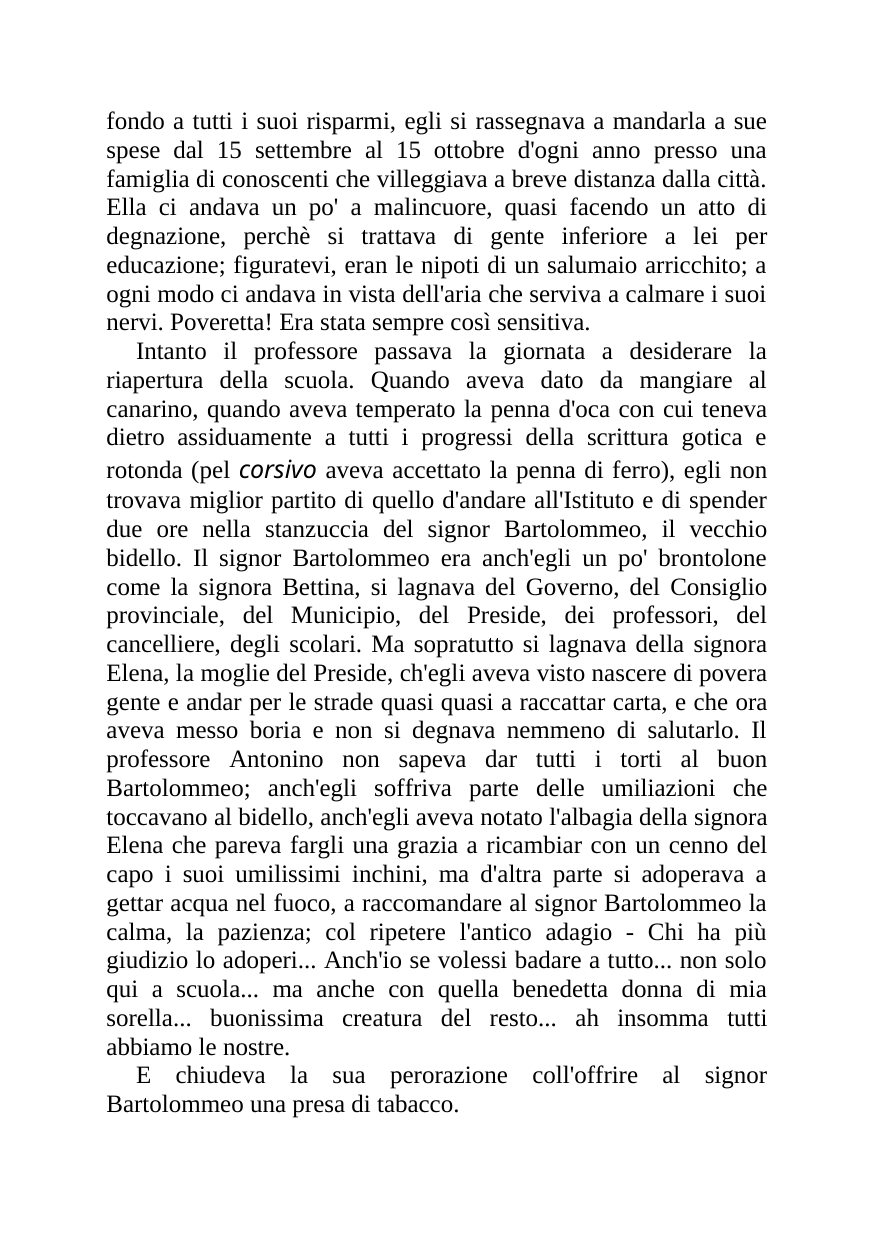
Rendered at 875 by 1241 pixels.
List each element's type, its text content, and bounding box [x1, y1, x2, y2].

text fondo a tutti i suoi risparmi, egli si rassegnava a mandarla a sue spese dal 15 settembre al 15 ottobre d'ogni anno presso una famiglia di conoscenti che villeggiava a breve distanza dalla città. Ella ci andava un po' a malincuore, quasi facendo un atto di degnazione, perchè si trattava di gente inferiore a lei per educazione; figuratevi, eran le nipoti di un salumaio arricchito; a ogni modo ci andava in vista dell'aria che serviva a calmare i suoi nervi. Poveretta! Era stata sempre così sensitiva. [106, 106, 768, 336]
text Intanto il professore passava la giornata a desiderare la riapertura della scuola. Quando aveva dato da mangiare al canarino, quando aveva temperato la penna d'oca con cui teneva dietro assiduamente a tutti i progressi della scrittura gotica e rotonda (pel corsivo aveva accettato la penna di ferro), egli non trovava miglior partito di quello d'andare all'Istituto e di spender due ore nella stanzuccia del signor Bartolommeo, il vecchio bidello. Il signor Bartolommeo era anch'egli un po' brontolone come la signora Bettina, si lagnava del Governo, del Consiglio provinciale, del Municipio, del Preside, dei professori, del cancelliere, degli scolari. Ma sopratutto si lagnava della signora Elena, la moglie del Preside, ch'egli aveva visto nascere di povera gente e andar per le strade quasi quasi a raccattar carta, e che ora aveva messo boria e non si degnava nemmeno di salutarlo. Il professore Antonino non sapeva dar tutti i torti al buon Bartolommeo; anch'egli soffriva parte delle umiliazioni che toccavano al bidello, anch'egli aveva notato l'albagia della signora Elena che pareva fargli una grazia a ricambiar con un cenno del capo i suoi umilissimi inchini, ma d'altra parte si adoperava a gettar acqua nel fuoco, a raccomandare al signor Bartolommeo la calma, la pazienza; col ripetere l'antico adagio - Chi ha più giudizio lo adoperi... Anch'io se volessi badare a tutto... non solo qui a scuola... ma anche con quella benedetta donna di mia sorella... buonissima creatura del resto... ah insomma tutti abbiamo le nostre. [106, 336, 768, 1060]
text E chiudeva la sua perorazione coll'offrire al signor Bartolommeo una presa di tabacco. [106, 1060, 768, 1118]
